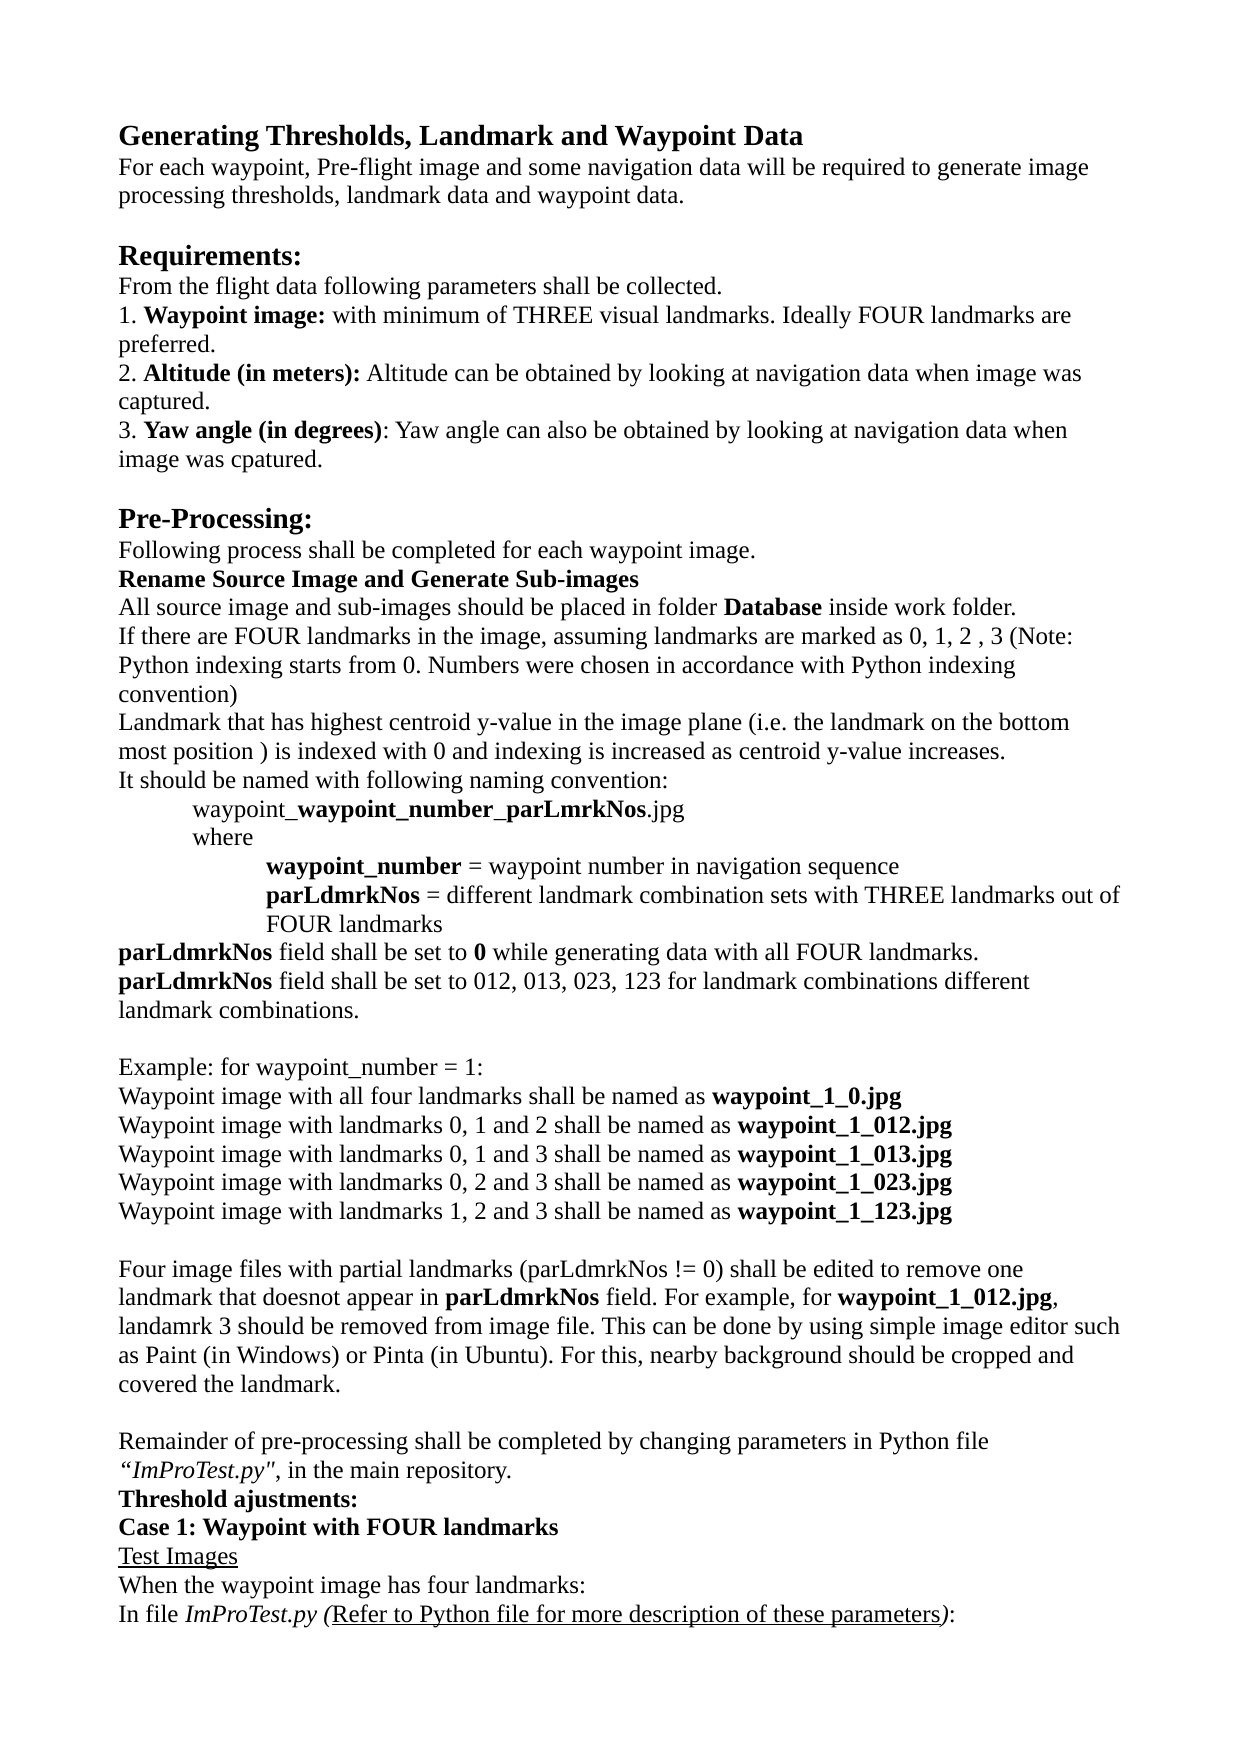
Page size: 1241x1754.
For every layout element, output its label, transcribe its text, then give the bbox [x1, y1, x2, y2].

text It should be named with following naming convention: [118, 765, 1122, 794]
text Waypoint image with landmarks 1, 2 and 3 shall be named as waypoint_1_123.jpg [118, 1196, 1122, 1225]
text Landmark that has highest centroid y-value in the image plane (i.e. the landmark on the bottom most position ) is indexed with 0 and indexing is increased as centroid y-value increases. [118, 707, 1122, 765]
text From the flight data following parameters shall be collected. [118, 271, 1122, 300]
text When the waypoint image has four landmarks: [118, 1570, 1122, 1599]
text Following process shall be completed for each waypoint image. [118, 535, 1122, 564]
text Example: for waypoint_number = 1: [118, 1052, 1122, 1081]
text waypoint_waypoint_number_parLmrkNos.jpg [118, 794, 1122, 822]
text For each waypoint, Pre-flight image and some navigation data will be required to generate image processing thresholds, landmark data and waypoint data. [118, 152, 1122, 209]
text Requirements: [118, 238, 1122, 271]
text Waypoint image with landmarks 0, 2 and 3 shall be named as waypoint_1_023.jpg [118, 1167, 1122, 1196]
text Case 1: Waypoint with FOUR landmarks [118, 1512, 1122, 1541]
text Rename Source Image and Generate Sub-images [118, 564, 1122, 592]
text 2. Altitude (in meters): Altitude can be obtained by looking at navigation data when image was captured. [118, 358, 1122, 415]
text Waypoint image with landmarks 0, 1 and 3 shall be named as waypoint_1_013.jpg [118, 1139, 1122, 1167]
text If there are FOUR landmarks in the image, assuming landmarks are marked as 0, 1, 2 , 3 (Note: Python indexing starts from 0. Numbers were chosen in accordance with Python indexing convention) [118, 621, 1122, 707]
text waypoint_number = waypoint number in navigation sequence [118, 851, 1122, 880]
text All source image and sub-images should be placed in folder Database inside work folder. [118, 592, 1122, 621]
text parLdmrkNos field shall be set to 012, 013, 023, 123 for landmark combinations different landmark combinations. [118, 966, 1122, 1024]
text Generating Thresholds, Landmark and Waypoint Data [118, 118, 1122, 152]
text Waypoint image with landmarks 0, 1 and 2 shall be named as waypoint_1_012.jpg [118, 1110, 1122, 1139]
text parLdmrkNos = different landmark combination sets with THREE landmarks out of FOUR landmarks [118, 880, 1122, 937]
text Four image files with partial landmarks (parLdmrkNos != 0) shall be edited to remove one landmark that doesnot appear in parLdmrkNos field. For example, for waypoint_1_012.jpg, landamrk 3 should be removed from image file. This can be done by using simple image editor such as Paint (in Windows) or Pinta (in Ubuntu). For this, nearby background should be cropped and covered the landmark. [118, 1254, 1122, 1397]
text 3. Yaw angle (in degrees): Yaw angle can also be obtained by looking at navigation data when image was cpatured. [118, 415, 1122, 473]
text where [118, 822, 1122, 851]
text In file ImProTest.py (Refer to Python file for more description of these parameters): [118, 1599, 1122, 1627]
text Test Images [118, 1541, 1122, 1570]
text Waypoint image with all four landmarks shall be named as waypoint_1_0.jpg [118, 1081, 1122, 1110]
text Threshold ajustments: [118, 1484, 1122, 1512]
text Pre-Processing: [118, 501, 1122, 535]
text 1. Waypoint image: with minimum of THREE visual landmarks. Ideally FOUR landmarks are preferred. [118, 300, 1122, 358]
text parLdmrkNos field shall be set to 0 while generating data with all FOUR landmarks. [118, 937, 1122, 966]
text Remainder of pre-processing shall be completed by changing parameters in Python file “ImProTest.py", in the main repository. [118, 1426, 1122, 1484]
